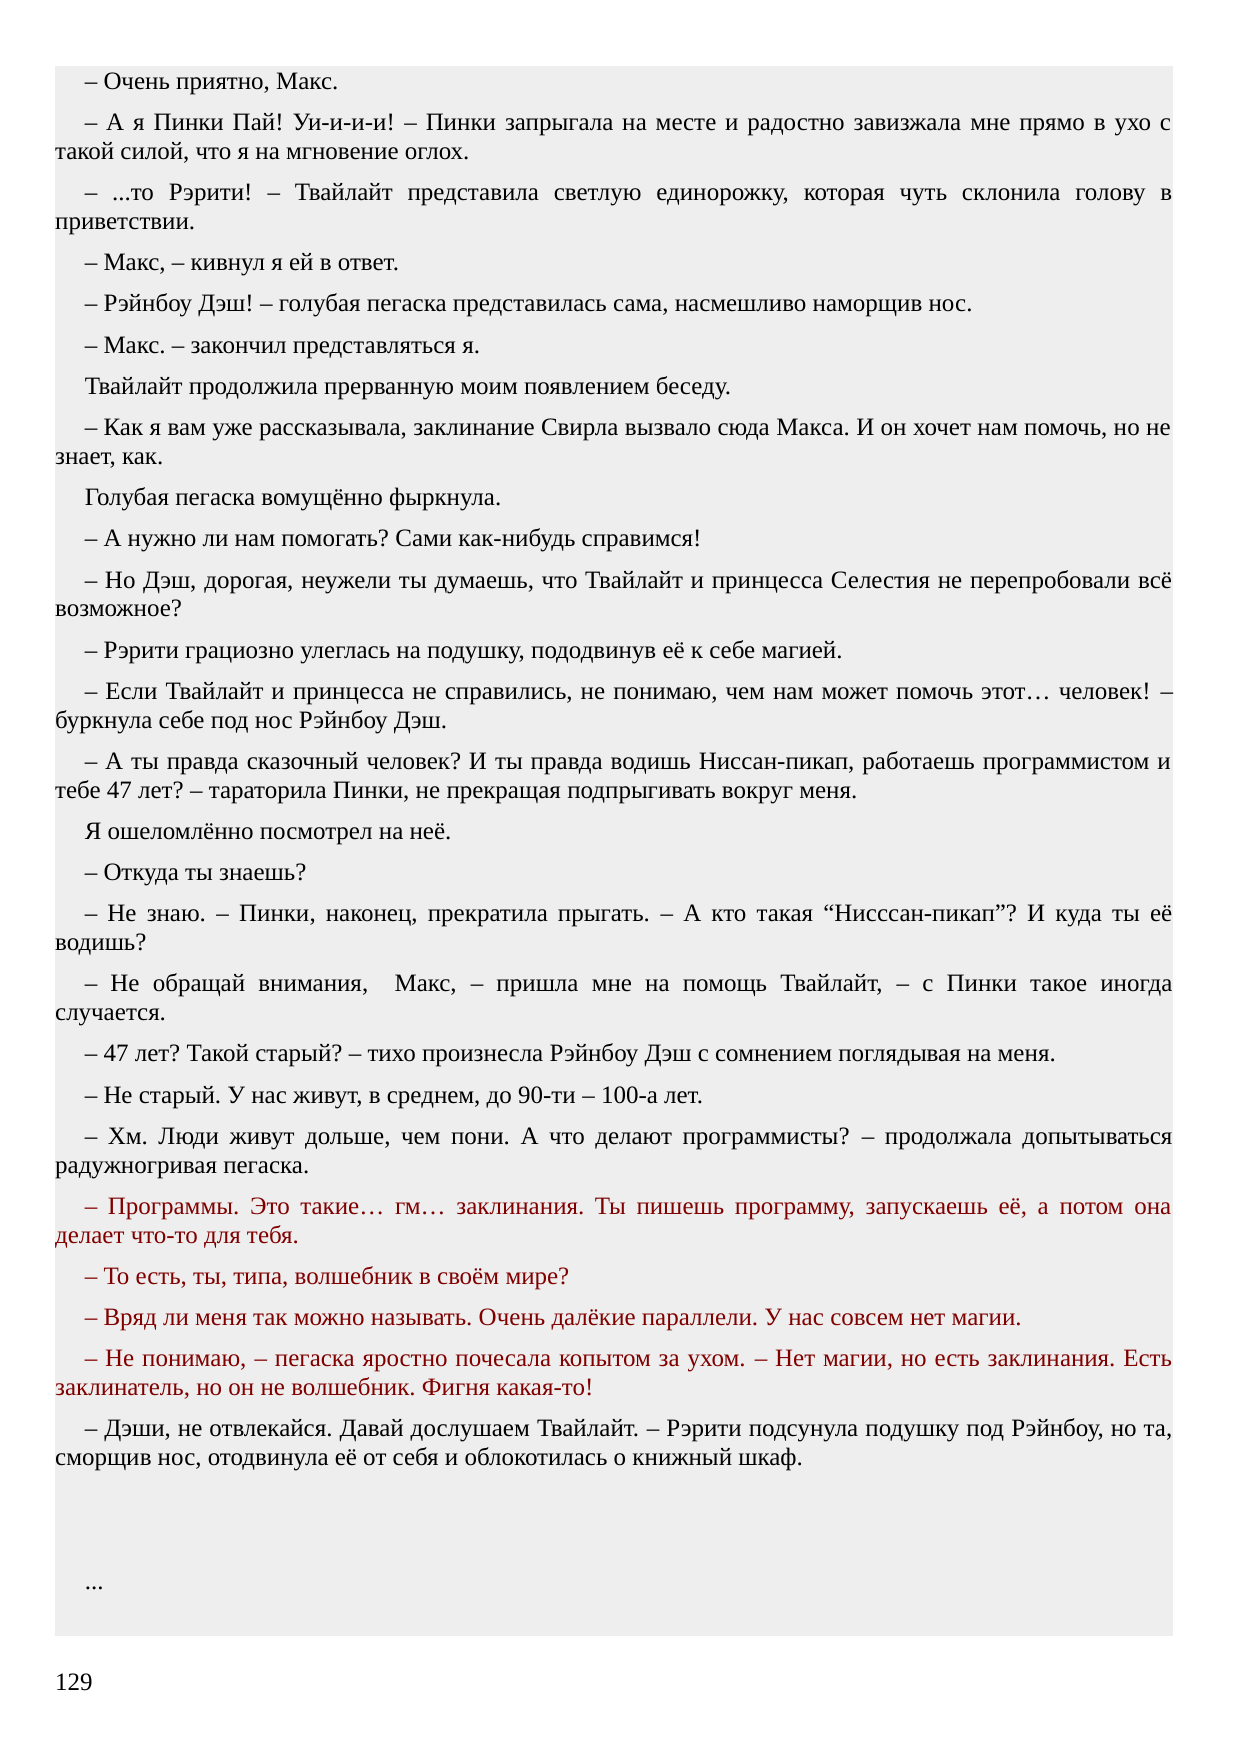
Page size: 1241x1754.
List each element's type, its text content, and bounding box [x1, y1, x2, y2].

text Голубая пегаска вомущённо фыркнула. [55, 482, 1173, 511]
text – То есть, ты, типа, волшебник в своём мире? [55, 1261, 1173, 1290]
text – Откуда ты знаешь? [55, 857, 1173, 886]
text – Не обращай внимания, Макс, – пришла мне на помощь Твайлайт, – с Пинки такое иногда случается. [55, 968, 1173, 1026]
text – Как я вам уже рассказывала, заклинание Свирла вызвало сюда Макса. И он хочет нам помочь, но не знает, как. [55, 412, 1173, 470]
text – Дэши, не отвлекайся. Давай дослушаем Твайлайт. – Рэрити подсунула подушку под Рэйнбоу, но та, сморщив нос, отодвинула её от себя и облокотилась о книжный шкаф. [55, 1413, 1173, 1471]
text ... [55, 1566, 1173, 1595]
text – Макс, – кивнул я ей в ответ. [55, 247, 1173, 276]
text – Вряд ли меня так можно называть. Очень далёкие параллели. У нас совсем нет магии. [55, 1302, 1173, 1331]
text – Программы. Это такие… гм… заклинания. Ты пишешь программу, запускаешь её, а потом она делает что-то для тебя. [55, 1191, 1173, 1248]
text – Рэйнбоу Дэш! – голубая пегаска представилась сама, насмешливо наморщив нос. [55, 288, 1173, 317]
text Я ошеломлённо посмотрел на неё. [55, 816, 1173, 845]
text – ...то Рэрити! – Твайлайт представила светлую единорожку, которая чуть склонила голову в приветствии. [55, 177, 1173, 235]
text – Не знаю. – Пинки, наконец, прекратила прыгать. – А кто такая “Нисссан-пикап”? И куда ты её водишь? [55, 898, 1173, 956]
text – А нужно ли нам помогать? Сами как-нибудь справимся! [55, 523, 1173, 552]
text – Очень приятно, Макс. [55, 66, 1173, 95]
text – Рэрити грациозно улеглась на подушку, пододвинув её к себе магией. [55, 635, 1173, 663]
text – А ты правда сказочный человек? И ты правда водишь Ниссан-пикап, работаешь программистом и тебе 47 лет? – тараторила Пинки, не прекращая подпрыгивать вокруг меня. [55, 746, 1173, 803]
text – Не старый. У нас живут, в среднем, до 90-ти – 100-а лет. [55, 1080, 1173, 1108]
text – А я Пинки Пай! Уи-и-и-и! – Пинки запрыгала на месте и радостно завизжала мне прямо в ухо с такой силой, что я на мгновение оглох. [55, 107, 1173, 165]
text – Не понимаю, – пегаска яростно почесала копытом за ухом. – Нет магии, но есть заклинания. Есть заклинатель, но он не волшебник. Фигня какая-то! [55, 1343, 1173, 1401]
text – Но Дэш, дорогая, неужели ты думаешь, что Твайлайт и принцесса Селестия не перепробовали всё возможное? [55, 565, 1173, 622]
text – 47 лет? Такой старый? – тихо произнесла Рэйнбоу Дэш с сомнением поглядывая на меня. [55, 1038, 1173, 1067]
text Твайлайт продолжила прерванную моим появлением беседу. [55, 371, 1173, 400]
text – Макс. – закончил представляться я. [55, 330, 1173, 358]
text – Хм. Люди живут дольше, чем пони. А что делают программисты? – продолжала допытываться радужногривая пегаска. [55, 1121, 1173, 1178]
text – Если Твайлайт и принцесса не справились, не понимаю, чем нам может помочь этот… человек! – буркнула себе под нос Рэйнбоу Дэш. [55, 676, 1173, 733]
